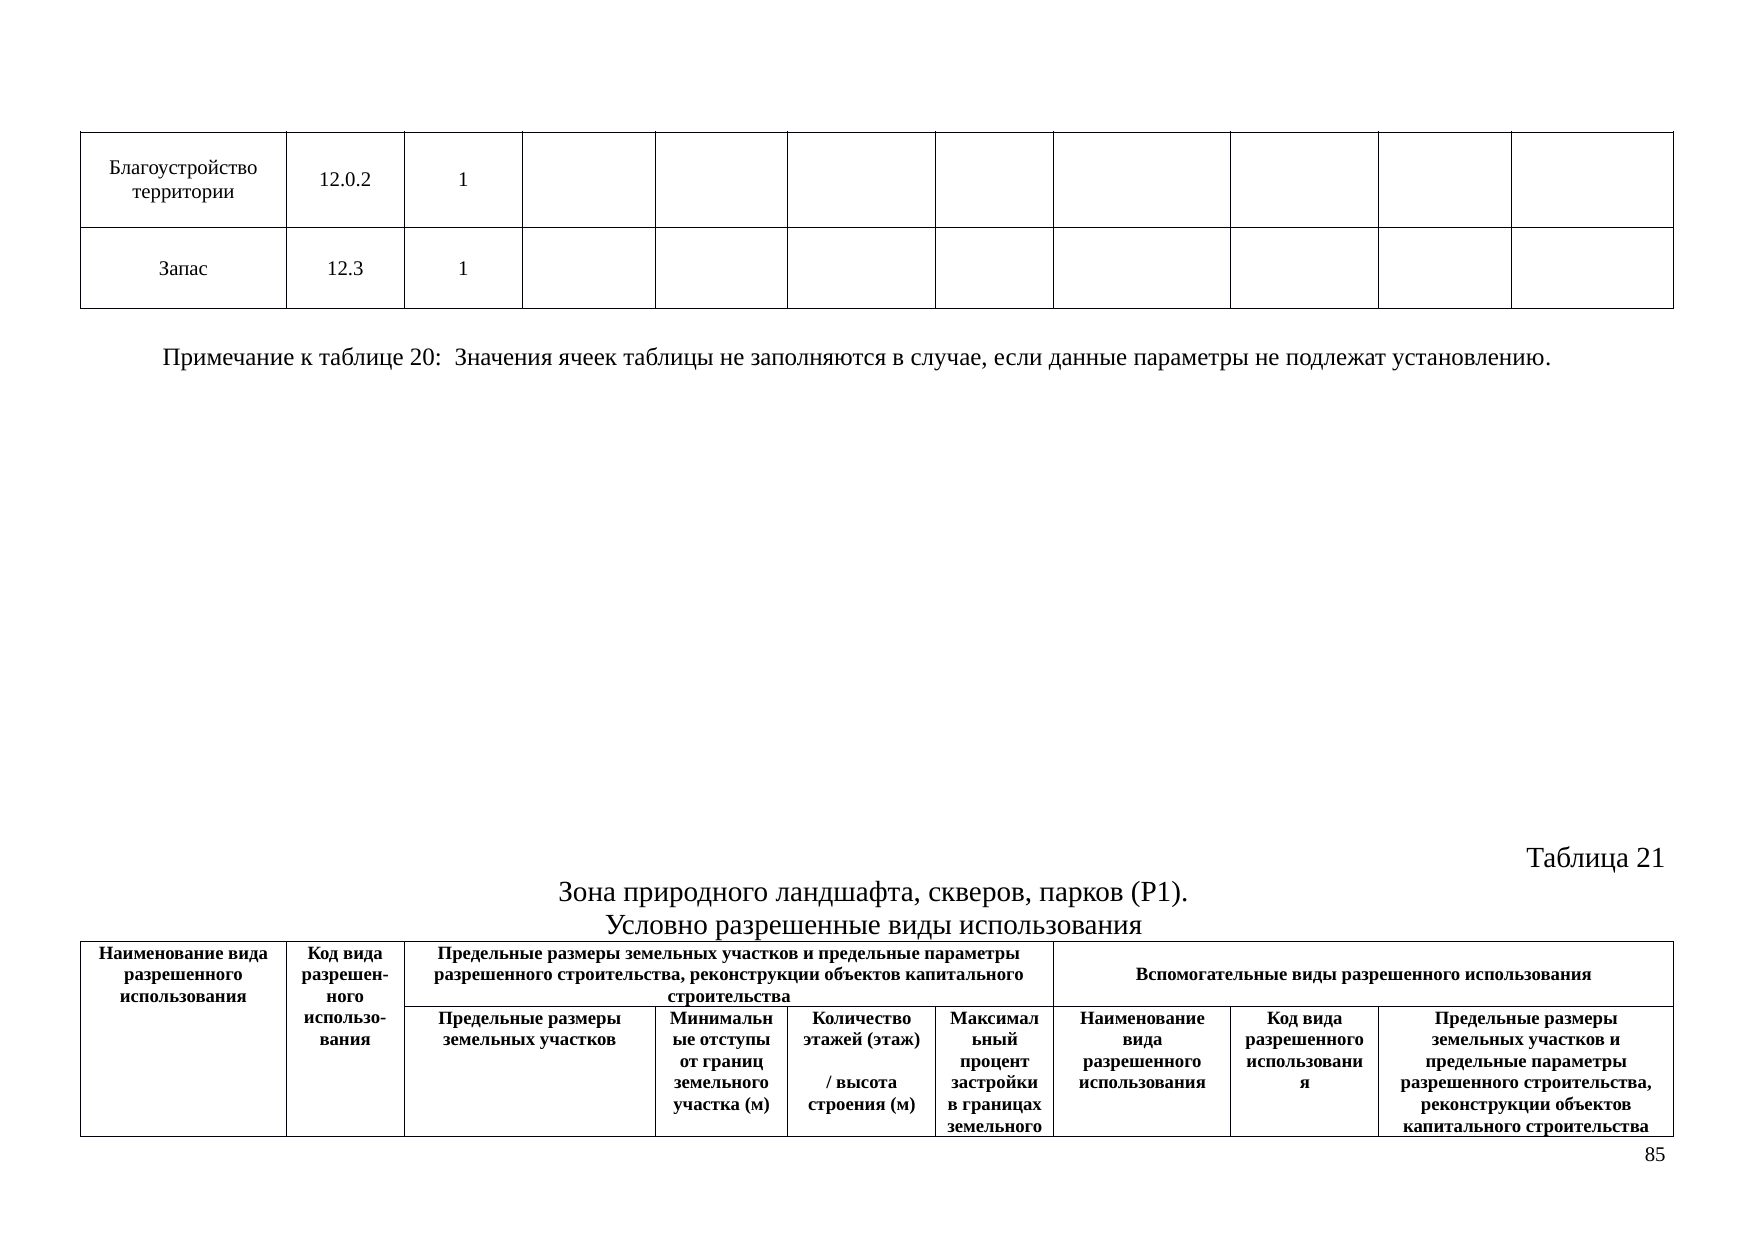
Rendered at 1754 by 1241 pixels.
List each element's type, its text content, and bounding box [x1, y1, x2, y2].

table_cell Благоустройство территории [81, 133, 286, 227]
table_cell 1 [405, 228, 522, 308]
table_cell 12.3 [287, 228, 404, 308]
table_header Вспомогательные виды разрешенного использования [1054, 942, 1673, 1006]
table_cell [936, 228, 1053, 308]
table_cell Количество этажей (этаж) / высота строения (м) [788, 1007, 935, 1136]
table_cell Предельные размеры земельных участков и предельные параметры разрешенного строительства, реконструкции объектов капитального строительства [1379, 1007, 1673, 1136]
table_cell [1231, 228, 1378, 308]
table_cell [1379, 228, 1511, 308]
table_cell Код вида разрешенного использования [1231, 1007, 1378, 1136]
text Зона природного ландшафта, скверов, парков (Р1). [89, 874, 1665, 907]
text Условно разрешенные виды использования [89, 907, 1665, 941]
table_cell [1379, 133, 1511, 227]
table_cell [1512, 228, 1673, 308]
table_header Наименование вида разрешенного использования [81, 942, 286, 1136]
table_header Предельные размеры земельных участков и предельные параметры разрешенного строительства, реконструкции объектов капитального строительства [405, 942, 1053, 1006]
text Примечание к таблице 20: Значения ячеек таблицы не заполняются в случае, если данные параметры не подлежат установлению. [89, 342, 1668, 371]
table_cell [936, 133, 1053, 227]
table_cell [1512, 133, 1673, 227]
table_cell [523, 228, 655, 308]
table_cell 1 [405, 133, 522, 227]
table_cell [788, 133, 935, 227]
table_cell [656, 228, 787, 308]
table_cell [1054, 228, 1230, 308]
table_cell Запас [81, 228, 286, 308]
table_cell [788, 228, 935, 308]
table_cell Максимальный процент застройки в границах земельного [936, 1007, 1053, 1136]
table_cell [656, 133, 787, 227]
table_cell [523, 133, 655, 227]
table_cell Наименование вида разрешенного использования [1054, 1007, 1230, 1136]
text Таблица 21 [89, 840, 1665, 874]
table_header Код вида разрешен-ного использо-вания [287, 942, 404, 1136]
table_cell Минимальные отступы от границ земельного участка (м) [656, 1007, 787, 1136]
table_cell [1054, 133, 1230, 227]
table_cell 12.0.2 [287, 133, 404, 227]
table_cell [1231, 133, 1378, 227]
table_cell Предельные размеры земельных участков [405, 1007, 655, 1136]
